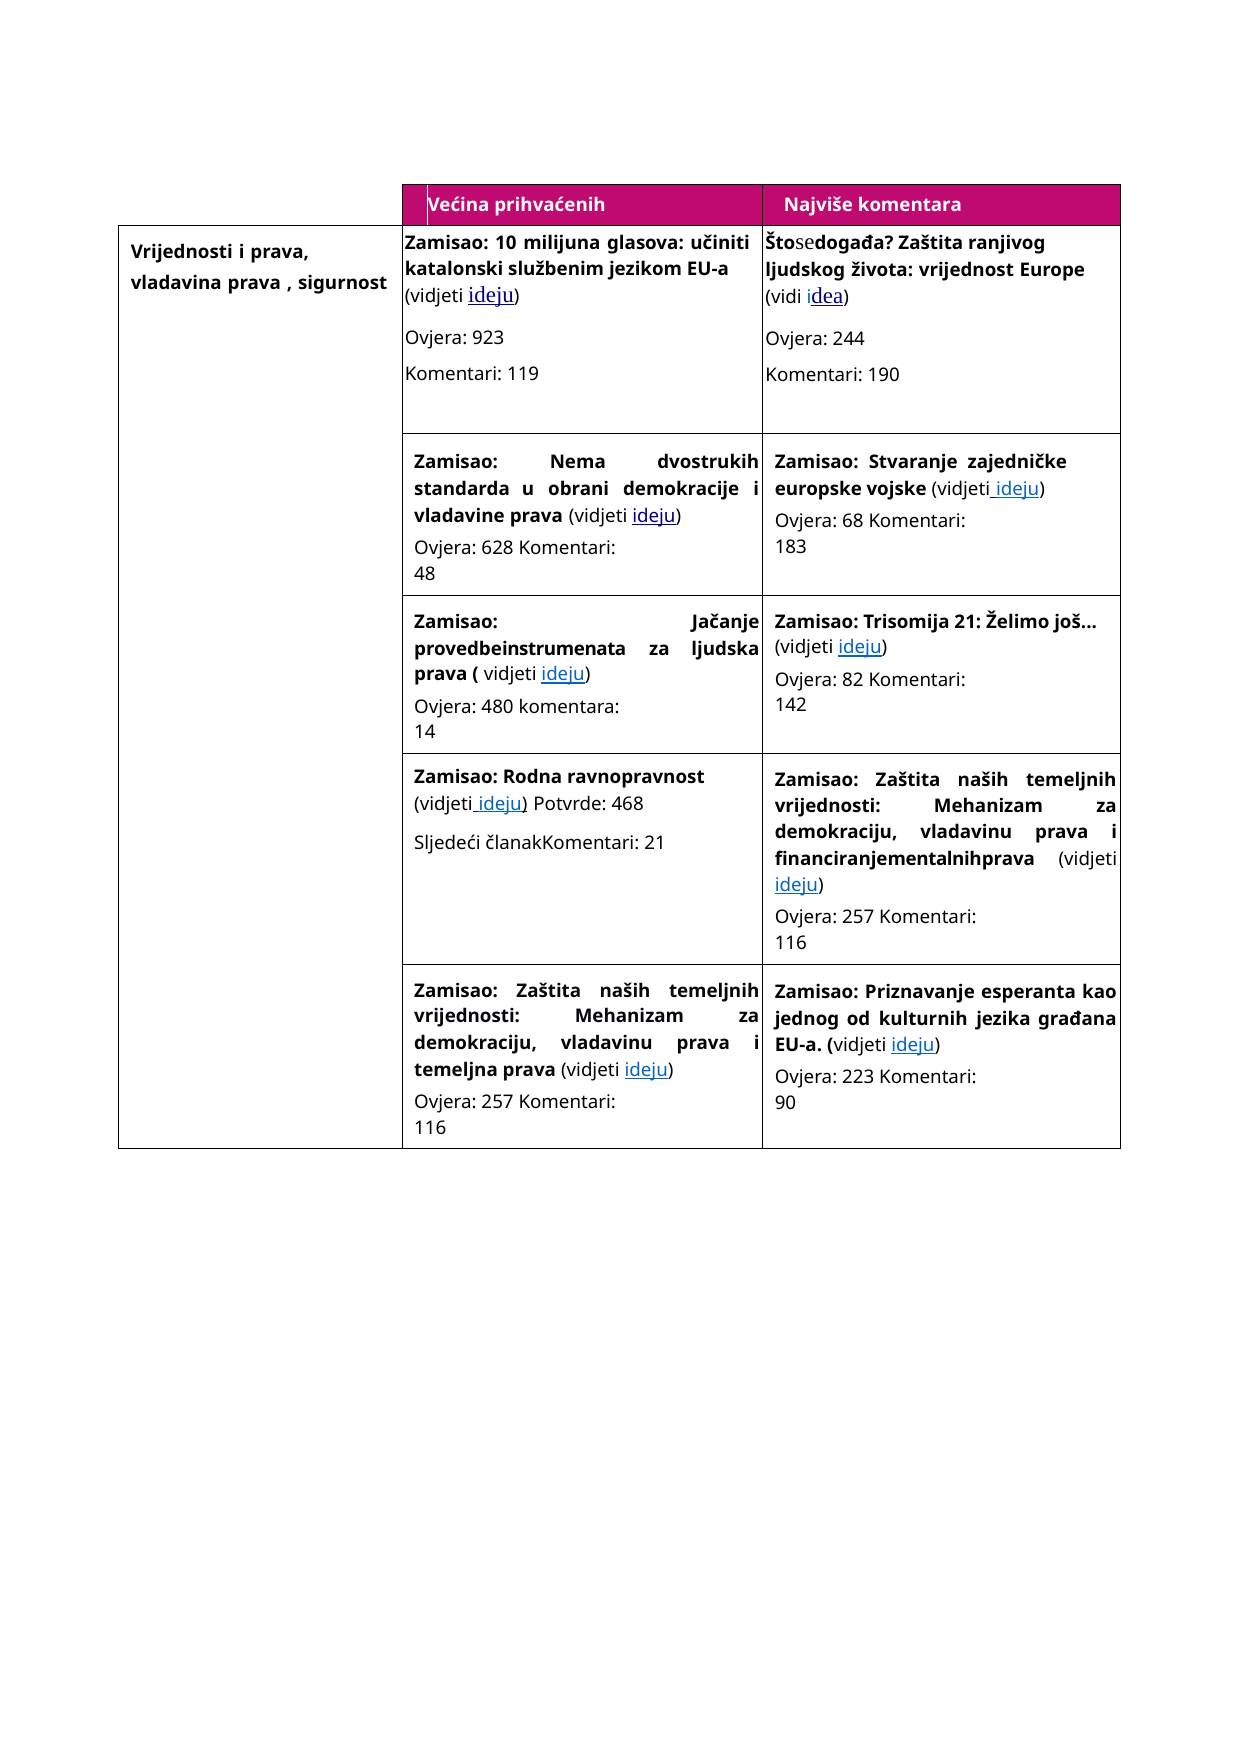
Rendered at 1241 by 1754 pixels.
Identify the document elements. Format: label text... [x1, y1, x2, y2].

table_cell Zamisao: Jačanje provedbeinstrumenata za ljudska prava ( vidjeti ideju) Ovjera: 480 komentara: 14 [403, 596, 762, 753]
table_cell Zamisao: 10 milijuna glasova: učiniti katalonski službenim jezikom EU-a (vidjeti ideju) Ovjera: 923 Komentari: 119 [403, 226, 762, 433]
table_cell Zamisao: Zaštita naših temeljnih vrijednosti: Mehanizam za demokraciju, vladavinu prava i temeljna prava (vidjeti ideju) Ovjera: 257 Komentari: 116 [403, 965, 762, 1148]
table_cell Zamisao: Nema dvostrukih standarda u obrani demokracije i vladavine prava (vidjeti ideju) Ovjera: 628 Komentari: 48 [403, 434, 762, 594]
table_cell Zamisao: Priznavanje esperanta kao jednog od kulturnih jezika građana EU-a. (vidjeti ideju) Ovjera: 223 Komentari: 90 [763, 965, 1120, 1148]
table_header [118, 184, 402, 225]
table_cell Zamisao: Stvaranje zajedničke europske vojske (vidjeti ideju) Ovjera: 68 Komentari: 183 [763, 434, 1120, 594]
table_header [763, 185, 784, 225]
table_header [736, 185, 762, 225]
table_cell Zamisao: Rodna ravnopravnost (vidjeti ideju) Potvrde: 468 Sljedeći članakKomentari: 21 [403, 754, 762, 964]
table_cell Štosedogađa? Zaštita ranjivog ljudskog života: vrijednost Europe (vidi idea) Ovjera: 244 Komentari: 190 [763, 226, 1120, 433]
table_cell Vrijednosti i prava, vladavina prava , sigurnost [119, 226, 402, 1148]
table_header [403, 185, 427, 225]
table_header Većina prihvaćenih [428, 185, 736, 225]
table_header Najviše komentara [784, 185, 1094, 225]
table_header [1094, 185, 1120, 225]
table_cell Zamisao: Trisomija 21: Želimo još... (vidjeti ideju) Ovjera: 82 Komentari: 142 [763, 596, 1120, 753]
table_cell Zamisao: Zaštita naših temeljnih vrijednosti: Mehanizam za demokraciju, vladavinu prava i financiranjementalnihprava (vidjeti ideju) Ovjera: 257 Komentari: 116 [763, 754, 1120, 964]
